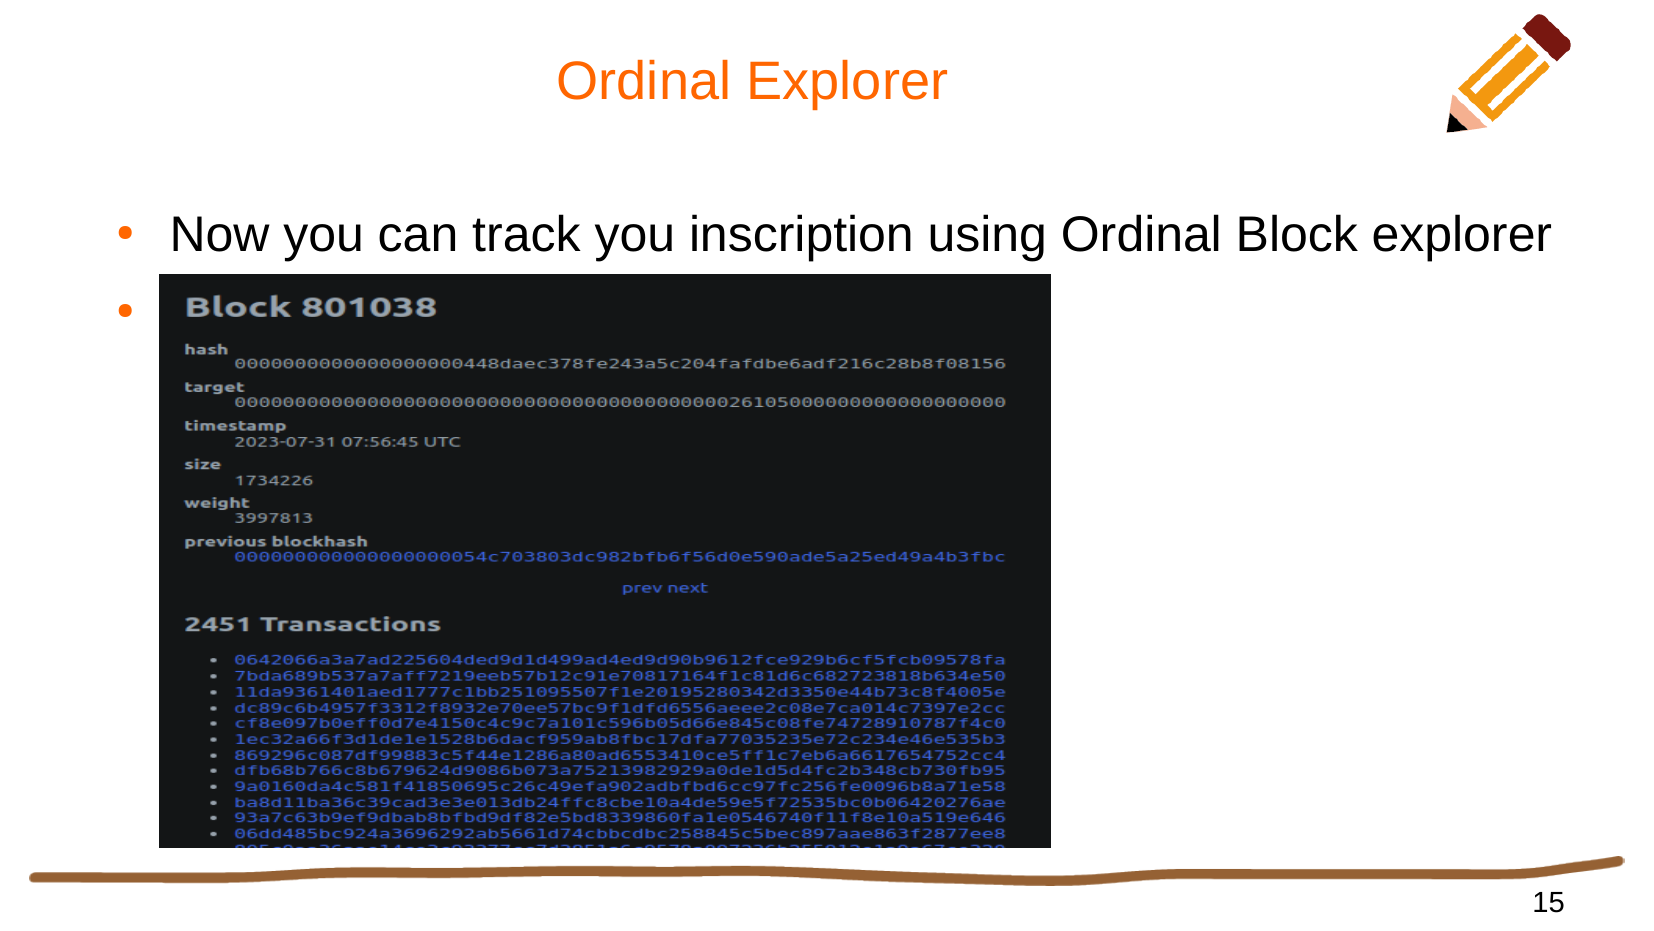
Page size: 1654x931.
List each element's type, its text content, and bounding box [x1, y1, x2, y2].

title Ordinal Explorer [88, 29, 1447, 133]
picture [29, 856, 1625, 886]
picture [1446, 14, 1571, 133]
picture [159, 274, 1051, 848]
list Now you can track you inscription using Ordinal Block explorer [98, 206, 1576, 857]
